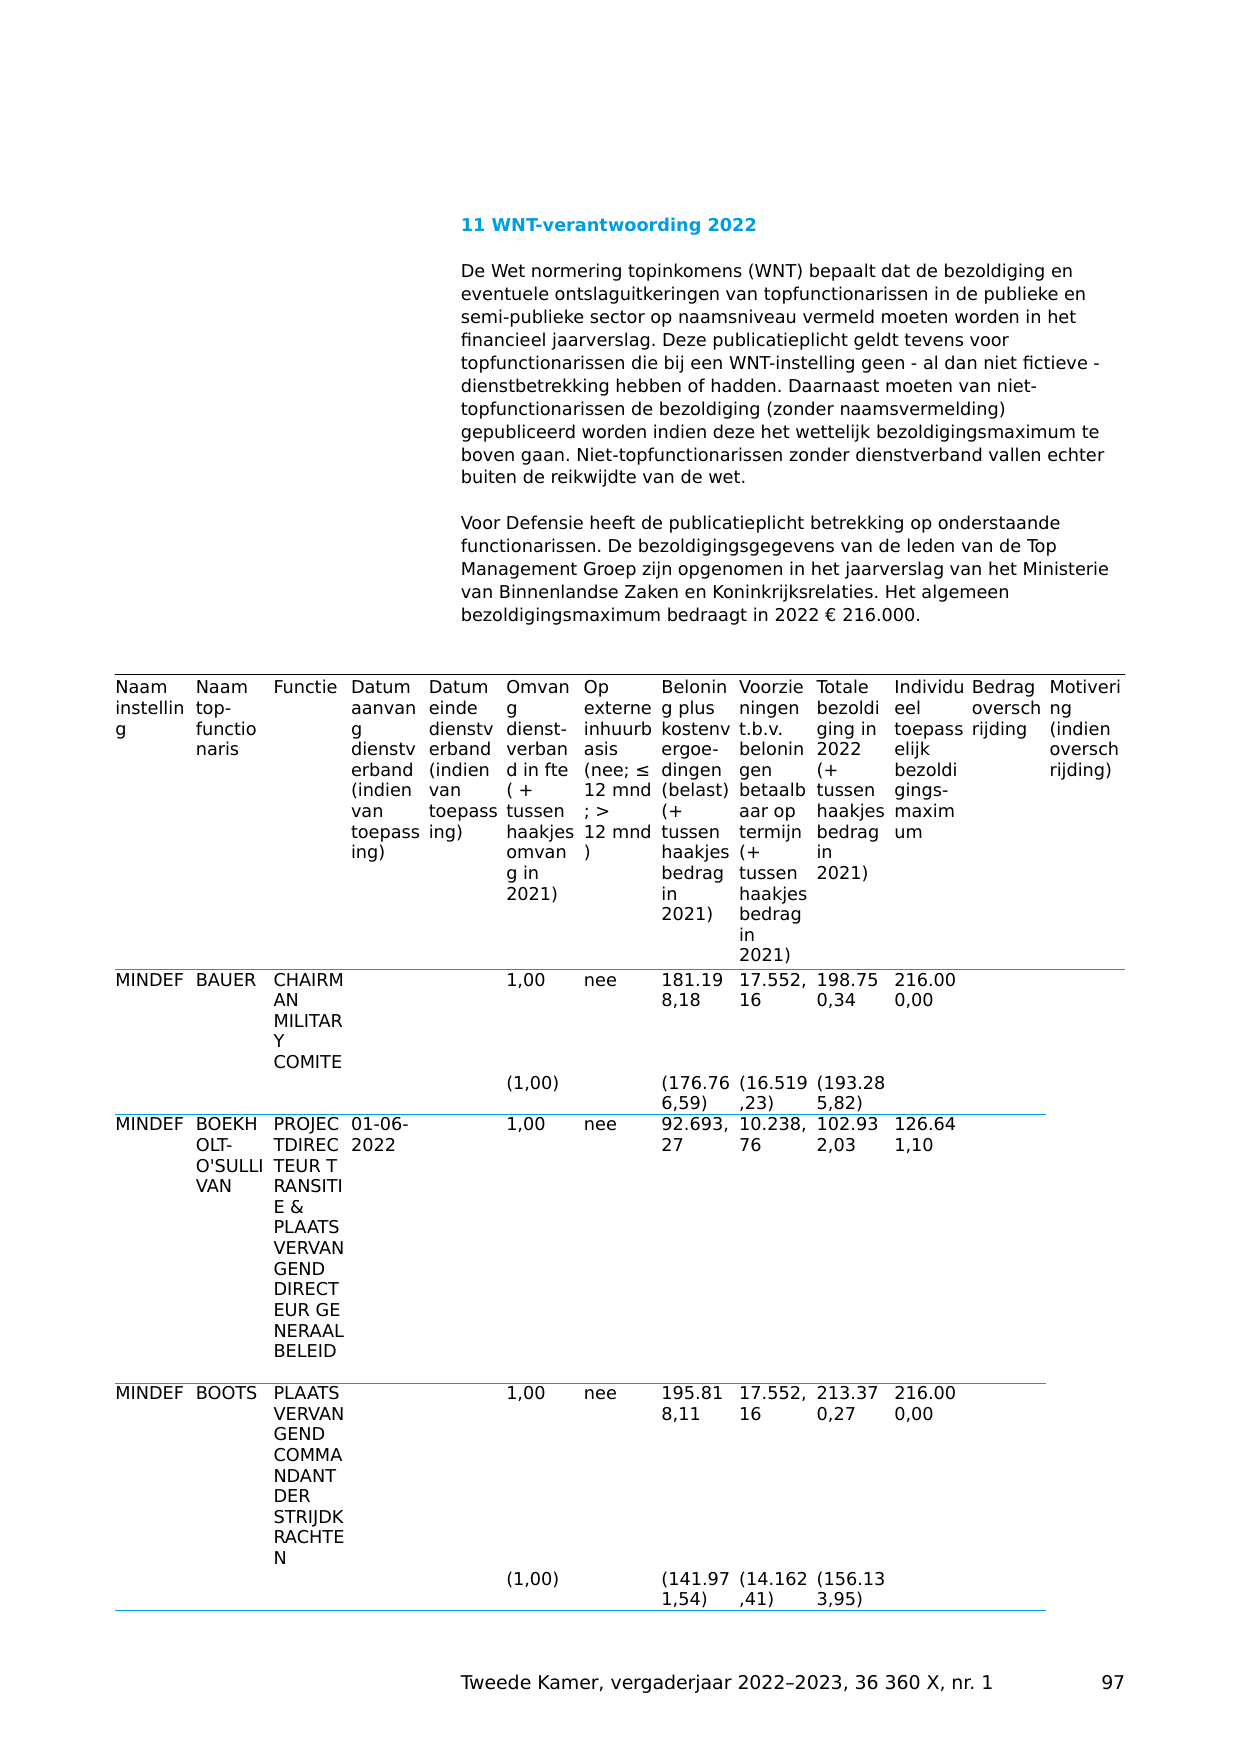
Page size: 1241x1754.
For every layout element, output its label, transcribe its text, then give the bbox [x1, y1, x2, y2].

table_cell 1,00 [503, 1115, 581, 1362]
table_cell [115, 1362, 193, 1382]
table_cell [814, 1362, 891, 1382]
table_cell (176.766,59) [658, 1073, 736, 1114]
table_cell [426, 1384, 503, 1569]
table_cell [1046, 1114, 1125, 1382]
table_cell [426, 1569, 503, 1610]
table_cell [426, 1362, 503, 1382]
table_cell MINDEF [115, 970, 193, 1073]
table_cell [969, 1115, 1046, 1362]
table_cell [426, 970, 503, 1073]
table_cell 216.000,00 [891, 970, 969, 1073]
table_cell [891, 1073, 969, 1114]
table_cell 198.750,34 [814, 970, 891, 1073]
table_cell [193, 1073, 270, 1114]
table_cell CHAIRMAN MILITARY COMITE [270, 970, 348, 1073]
table_cell nee [581, 1384, 658, 1569]
table_cell [658, 1362, 736, 1382]
table_cell [193, 1569, 270, 1610]
table_cell [348, 1569, 426, 1610]
table_cell Beloning plus kostenvergoe-dingen (belast) (+ tussen haakjes bedrag in 2021) [658, 675, 736, 969]
table_cell [115, 1569, 193, 1610]
table_cell [193, 1362, 270, 1382]
table_cell (1,00) [503, 1073, 581, 1114]
table_cell 195.818,11 [658, 1384, 736, 1569]
table_cell Omvang dienst-verband in fte ( + tussen haakjes omvang in 2021) [503, 675, 581, 969]
table_cell [348, 1073, 426, 1114]
table_cell 213.370,27 [814, 1384, 891, 1569]
table_cell Motivering (indien overschrijding) [1046, 675, 1125, 969]
table_cell nee [581, 970, 658, 1073]
table_cell [891, 1569, 969, 1610]
table_cell 181.198,18 [658, 970, 736, 1073]
table_cell 17.552,16 [736, 1384, 813, 1569]
table_cell Naam top-functionaris [193, 675, 270, 969]
table_cell PLAATSVERVANGEND COMMANDANT DER STRIJDKRACHTEN [270, 1384, 348, 1569]
text De Wet normering topinkomens (WNT) bepaalt dat de bezoldiging en eventuele ontslaguitkeringen van topfunctionarissen in de publieke en semi-publieke sector op naamsniveau vermeld moeten worden in het financieel jaarverslag. Deze publicatieplicht geldt tevens voor topfunctionarissen die bij een WNT-instelling geen - al dan niet fictieve - dienstbetrekking hebben of hadden. Daarnaast moeten van niet-topfunctionarissen de bezoldiging (zonder naamsvermelding) gepubliceerd worden indien deze het wettelijk bezoldigingsmaximum te boven gaan. Niet-topfunctionarissen zonder dienstverband vallen echter buiten de reikwijdte van de wet. [461, 259, 1125, 488]
table_cell (156.133,95) [814, 1569, 891, 1610]
title 11 WNT-verantwoording 2022 [461, 213, 1125, 236]
table_cell 10.238,76 [736, 1115, 813, 1362]
table_cell Individueel toepasselijk bezoldigings-maximum [891, 675, 969, 969]
table_cell [270, 1569, 348, 1610]
table_cell [426, 1115, 503, 1362]
table_cell Naam instelling [115, 675, 193, 969]
table_cell [115, 1073, 193, 1114]
table_cell (1,00) [503, 1569, 581, 1610]
table_cell [503, 1362, 581, 1382]
table_cell [348, 1362, 426, 1382]
table_cell 01-06-2022 [348, 1115, 426, 1362]
table_cell MINDEF [115, 1384, 193, 1569]
table_cell [969, 1362, 1046, 1382]
table_cell [581, 1073, 658, 1114]
table_cell Datum einde dienstverband (indien van toepassing) [426, 675, 503, 969]
table_cell (14.162,41) [736, 1569, 813, 1610]
table_cell 1,00 [503, 1384, 581, 1569]
table_cell (141.971,54) [658, 1569, 736, 1610]
table_cell 92.693,27 [658, 1115, 736, 1362]
table_cell [736, 1362, 813, 1382]
table_cell [1046, 970, 1125, 1114]
table_cell 1,00 [503, 970, 581, 1073]
table_cell [1046, 1383, 1125, 1610]
table_cell BOEKHOLT-O'SULLIVAN [193, 1115, 270, 1362]
table_cell Totale bezoldiging in 2022 (+ tussen haakjes bedrag in 2021) [814, 675, 891, 969]
table_cell [969, 1569, 1046, 1610]
table_cell 126.641,10 [891, 1115, 969, 1362]
table_cell BAUER [193, 970, 270, 1073]
table_cell (193.285,82) [814, 1073, 891, 1114]
table_cell [581, 1362, 658, 1382]
table_cell [969, 970, 1046, 1073]
table_cell [348, 970, 426, 1073]
table_cell (16.519,23) [736, 1073, 813, 1114]
text Voor Defensie heeft de publicatieplicht betrekking op onderstaande functionarissen. De bezoldigingsgegevens van de leden van de Top Management Groep zijn opgenomen in het jaarverslag van het Ministerie van Binnenlandse Zaken en Koninkrijksrelaties. Het algemeen bezoldigings­maximum bedraagt in 2022 € 216.000. [461, 511, 1125, 626]
table_cell 102.932,03 [814, 1115, 891, 1362]
table_cell Voorzieningen t.b.v. beloningen betaalbaar op termijn (+ tussen haakjes bedrag in 2021) [736, 675, 813, 969]
table_cell [581, 1569, 658, 1610]
table_cell nee [581, 1115, 658, 1362]
table_cell MINDEF [115, 1115, 193, 1362]
table_cell [270, 1362, 348, 1382]
table_cell [426, 1073, 503, 1114]
table_cell [969, 1073, 1046, 1114]
table_cell Datum aanvang dienstverband (indien van toepassing) [348, 675, 426, 969]
table_cell Functie [270, 675, 348, 969]
table_header Tabel 33 Bezoldiging van topfunctionarissen in euro's 20221 [115, 649, 1125, 674]
table_cell Op externe inhuurbasis (nee; ≤ 12 mnd; > 12 mnd) [581, 675, 658, 969]
table_cell [969, 1384, 1046, 1569]
table_cell [270, 1073, 348, 1114]
table_cell BOOTS [193, 1384, 270, 1569]
table_cell 216.000,00 [891, 1384, 969, 1569]
table_cell [891, 1362, 969, 1382]
table_cell 17.552,16 [736, 970, 813, 1073]
table_cell Bedrag overschrijding [969, 675, 1046, 969]
table_cell [348, 1384, 426, 1569]
table_cell PROJECTDIRECTEUR TRANSITIE & PLAATSVERVANGEND DIRECTEUR GENERAAL BELEID [270, 1115, 348, 1362]
